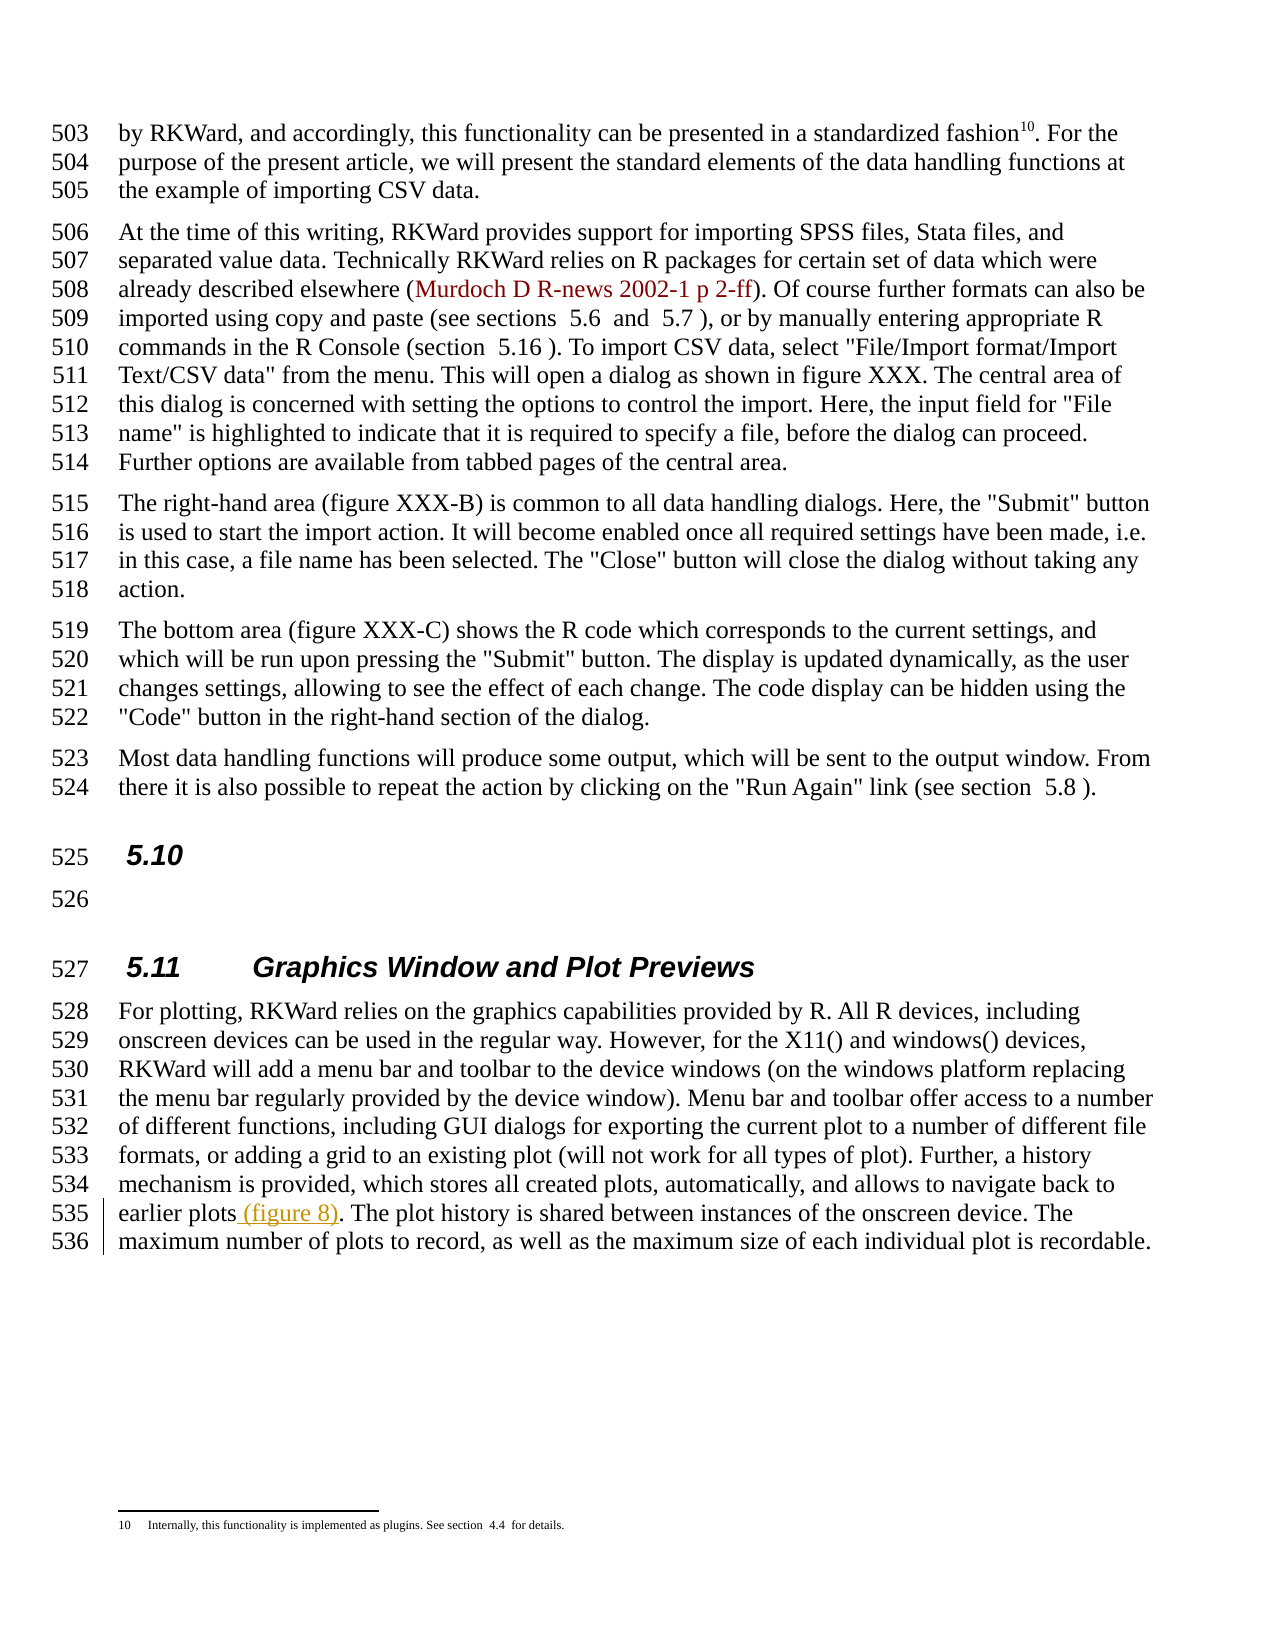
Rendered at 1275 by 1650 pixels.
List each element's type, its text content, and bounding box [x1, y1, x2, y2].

text The bottom area (figure XXX-C) shows the R code which corresponds to the current settings, and which will be run upon pressing the "Submit" button. The display is updated dynamically, as the user changes settings, allowing to see the effect of each change. The code display can be hidden using the "Code" button in the right-hand section of the dialog. [118, 616, 1157, 731]
text The right-hand area (figure XXX-B) is common to all data handling dialogs. Here, the "Submit" button is used to start the import action. It will become enabled once all required settings have been made, i.e. in this case, a file name has been selected. The "Close" button will close the dialog without taking any action. [118, 488, 1157, 603]
text Internally, this functionality is implemented as plugins. See section 4.4 for details. [118, 1517, 1157, 1532]
subtitle Graphics Window and Plot Previews [118, 950, 1157, 984]
text For plotting, RKWard relies on the graphics capabilities provided by R. All R devices, including onscreen devices can be used in the regular way. However, for the X11() and windows() devices, RKWard will add a menu bar and toolbar to the device windows (on the windows platform replacing the menu bar regularly provided by the device window). Menu bar and toolbar offer access to a number of different functions, including GUI dialogs for exporting the current plot to a number of different file formats, or adding a grid to an existing plot (will not work for all types of plot). Further, a history mechanism is provided, which stores all created plots, automatically, and allows to navigate back to earlier plots (figure 8). The plot history is shared between instances of the onscreen device. The maximum number of plots to record, as well as the maximum size of each individual plot is recordable. [118, 996, 1157, 1255]
text by RKWard, and accordingly, this functionality can be presented in a standardized fashion. For the purpose of the present article, we will present the standard elements of the data handling functions at the example of importing CSV data. [118, 118, 1157, 204]
text At the time of this writing, RKWard provides support for importing SPSS files, Stata files, and separated value data. Technically RKWard relies on R packages for certain set of data which were already described elsewhere (Murdoch D R-news 2002-1 p 2-ff). Of course further formats can also be imported using copy and paste (see sections 5.6 and 5.7 ), or by manually entering appropriate R commands in the R Console (section 5.16 ). To import CSV data, select "File/Import format/Import Text/CSV data" from the menu. This will open a dialog as shown in figure XXX. The central area of this dialog is concerned with setting the options to control the import. Here, the input field for "File name" is highlighted to indicate that it is required to specify a file, before the dialog can proceed. Further options are available from tabbed pages of the central area. [118, 217, 1157, 476]
text Most data handling functions will produce some output, which will be sent to the output window. From there it is also possible to repeat the action by clicking on the "Run Again" link (see section 5.8 ). [118, 743, 1157, 801]
